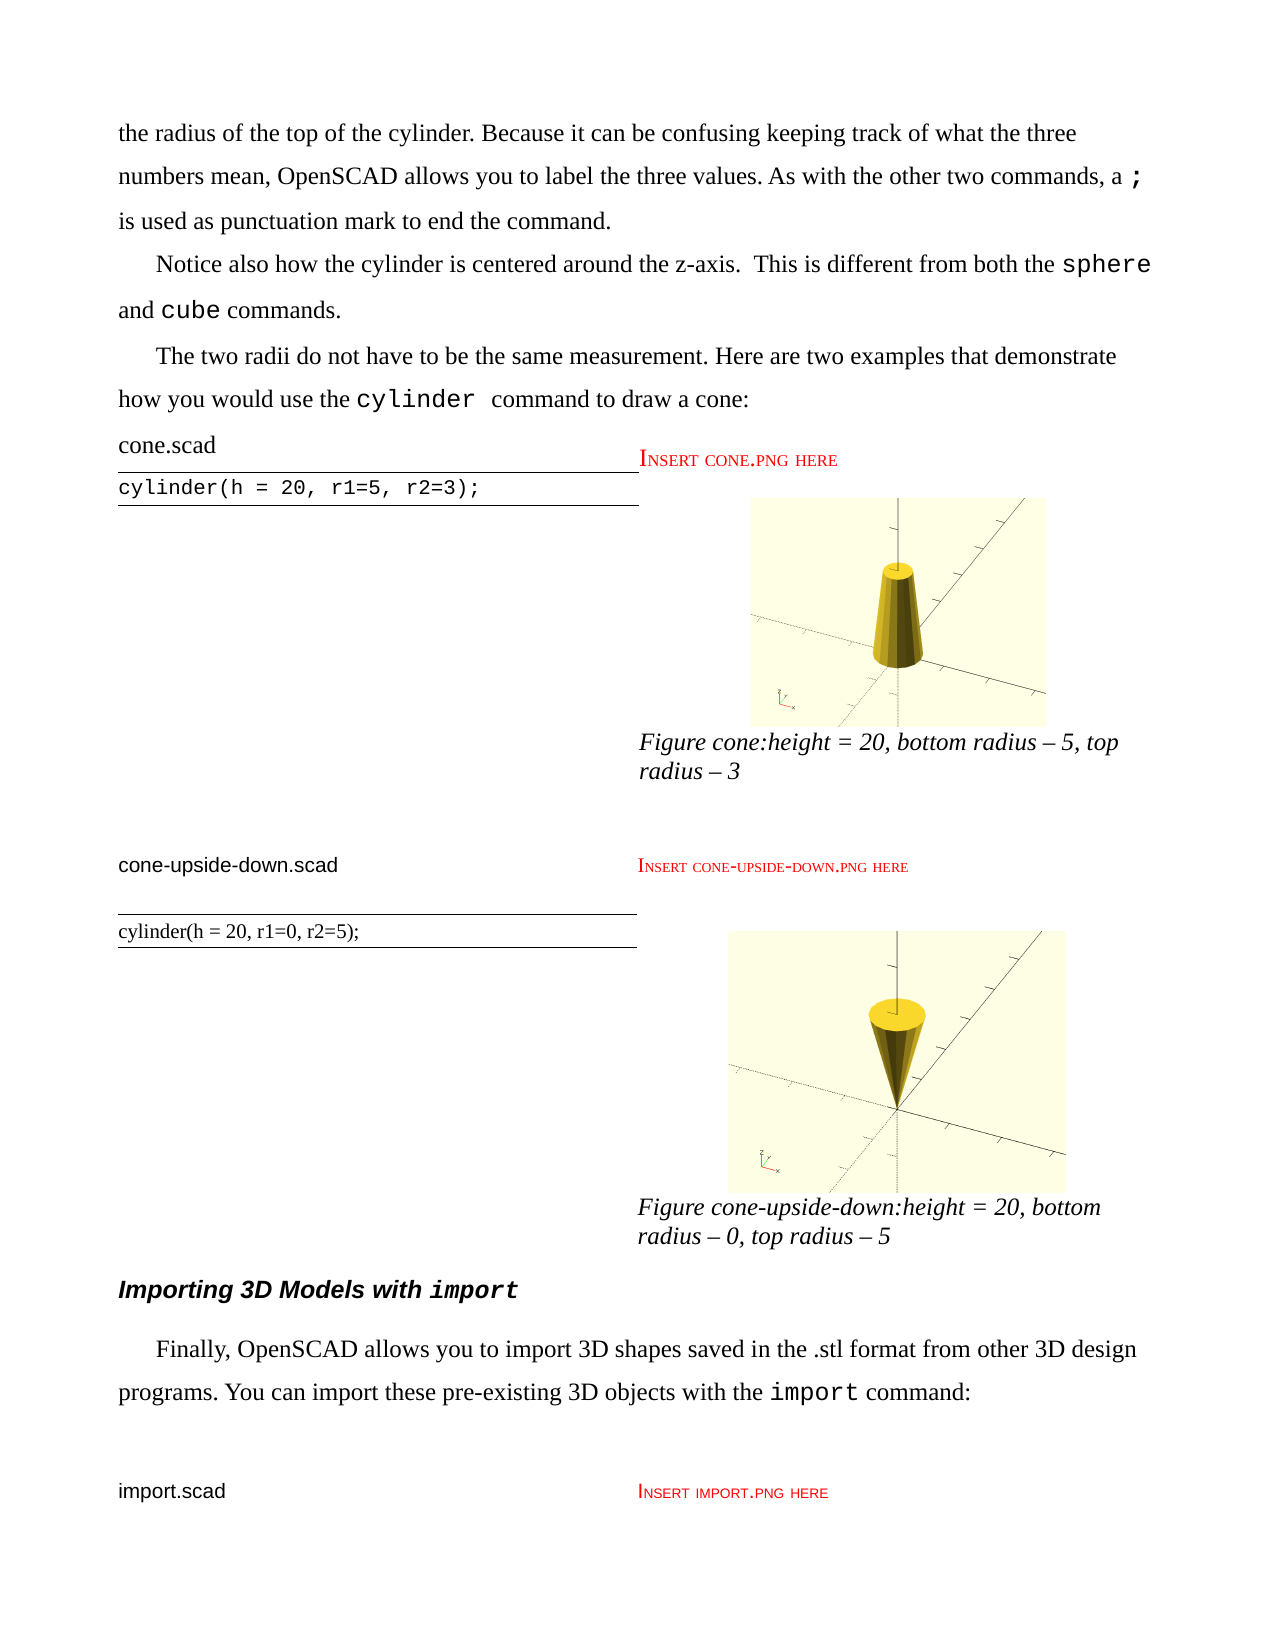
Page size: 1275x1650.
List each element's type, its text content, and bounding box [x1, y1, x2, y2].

text Notice also how the cylinder is centered around the z-axis. This is different from both the sphere and cube commands. [118, 249, 1157, 326]
table_header Insert cone-upside-down.png here [638, 840, 1157, 1192]
table_header cylinder(h = 20, r1=5, r2=3); [118, 473, 639, 505]
table_header cone.scad [118, 430, 639, 472]
subtitle Importing 3D Models with import [118, 1275, 1157, 1306]
table_header cylinder(h = 20, r1=0, r2=5); [118, 915, 637, 947]
table_header Figure cone-upside-down:height = 20, bottom radius – 0, top radius – 5 [638, 1193, 1157, 1262]
picture [728, 931, 1066, 1193]
text - the radius of the top of the cylinder. Because it can be confusing keeping track of what the three numbers mean, OpenSCAD allows you to label the three values. As with the other two commands, a ; is used as punctuation mark to end the command. [118, 118, 1157, 235]
table_header [118, 506, 639, 797]
table_header import.scad [118, 1466, 637, 1515]
table_header Figure cone:height = 20, bottom radius – 5, top radius – 3 [639, 499, 1158, 797]
table_header [118, 948, 637, 1262]
table_header Insert import.png here [638, 1466, 1157, 1515]
table_header Insert cone.png here [639, 430, 1158, 498]
picture [750, 498, 1046, 727]
table_header cone-upside-down.scad [118, 840, 637, 914]
text The two radii do not have to be the same measurement. Here are two examples that demonstrate how you would use the cylinder command to draw a cone: [118, 341, 1157, 415]
text Finally, OpenSCAD allows you to import 3D shapes saved in the .stl format from other 3D design programs. You can import these pre-existing 3D objects with the import command: [118, 1334, 1157, 1408]
